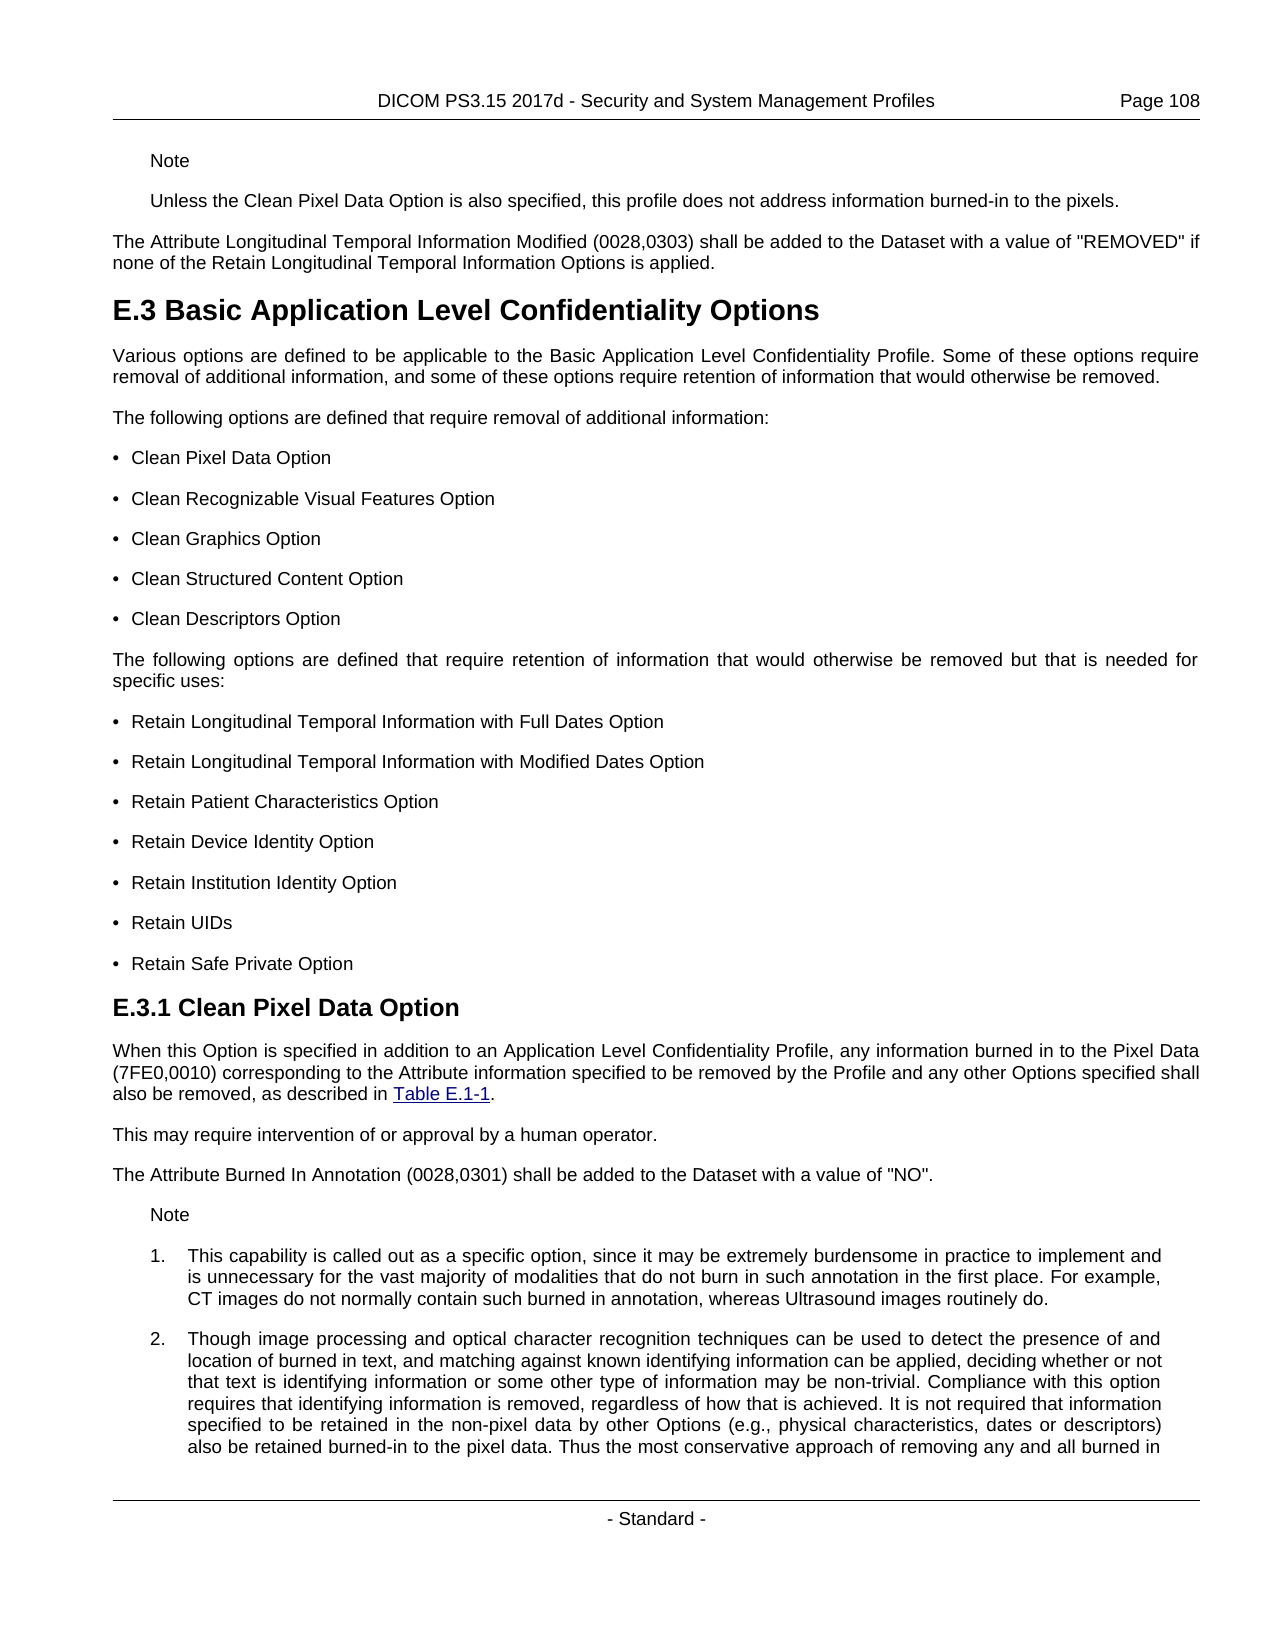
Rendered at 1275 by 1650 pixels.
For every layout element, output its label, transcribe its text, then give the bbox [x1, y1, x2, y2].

text Note [150, 150, 1162, 172]
list Clean Structured Content Option [112, 568, 1200, 589]
list Though image processing and optical character recognition techniques can be used to detect the presence of and location of burned in text, and matching against known identifying information can be applied, deciding whether or not that text is identifying information or some other type of information may be non-trivial. Compliance with this option requires that identifying information is removed, regardless of how that is achieved. It is not required that information specified to be retained in the non-pixel data by other Options (e.g., physical characteristics, dates or descriptors) also be retained burned-in to the pixel data. Thus the most conservative approach of removing any and all burned in [150, 1328, 1162, 1457]
text The Attribute Burned In Annotation (0028,0301) shall be added to the Dataset with a value of "NO". [112, 1164, 1200, 1185]
list Clean Descriptors Option [112, 608, 1200, 630]
text When this Option is specified in addition to an Application Level Confidentiality Profile, any information burned in to the Pixel Data (7FE0,0010) corresponding to the Attribute information specified to be removed by the Profile and any other Options specified shall also be removed, as described in Table E.1-1. [112, 1040, 1200, 1105]
text Unless the Clean Pixel Data Option is also specified, this profile does not address information burned-in to the pixels. [150, 190, 1162, 212]
text E.3.1 Clean Pixel Data Option [112, 993, 1200, 1021]
list Retain Patient Characteristics Option [112, 791, 1200, 813]
list Retain Longitudinal Temporal Information with Full Dates Option [112, 710, 1200, 732]
list Retain Device Identity Option [112, 831, 1200, 853]
text Note [150, 1204, 1162, 1226]
text E.3 Basic Application Level Confidentiality Options [112, 292, 1200, 326]
list Retain UIDs [112, 912, 1200, 933]
text The Attribute Longitudinal Temporal Information Modified (0028,0303) shall be added to the Dataset with a value of "REMOVED" if none of the Retain Longitudinal Temporal Information Options is applied. [112, 231, 1200, 274]
list Retain Longitudinal Temporal Information with Modified Dates Option [112, 751, 1200, 772]
list Retain Institution Identity Option [112, 872, 1200, 893]
text Various options are defined to be applicable to the Basic Application Level Confidentiality Profile. Some of these options require removal of additional information, and some of these options require retention of information that would otherwise be removed. [112, 345, 1200, 388]
list This capability is called out as a specific option, since it may be extremely burdensome in practice to implement and is unnecessary for the vast majority of modalities that do not burn in such annotation in the first place. For example, CT images do not normally contain such burned in annotation, whereas Ultrasound images routinely do. [150, 1244, 1162, 1309]
list Clean Recognizable Visual Features Option [112, 487, 1200, 509]
list Clean Pixel Data Option [112, 447, 1200, 468]
text This may require intervention of or approval by a human operator. [112, 1123, 1200, 1145]
text The following options are defined that require removal of additional information: [112, 407, 1200, 428]
text The following options are defined that require retention of information that would otherwise be removed but that is needed for specific uses: [112, 648, 1200, 692]
list Clean Graphics Option [112, 528, 1200, 549]
list Retain Safe Private Option [112, 952, 1200, 974]
